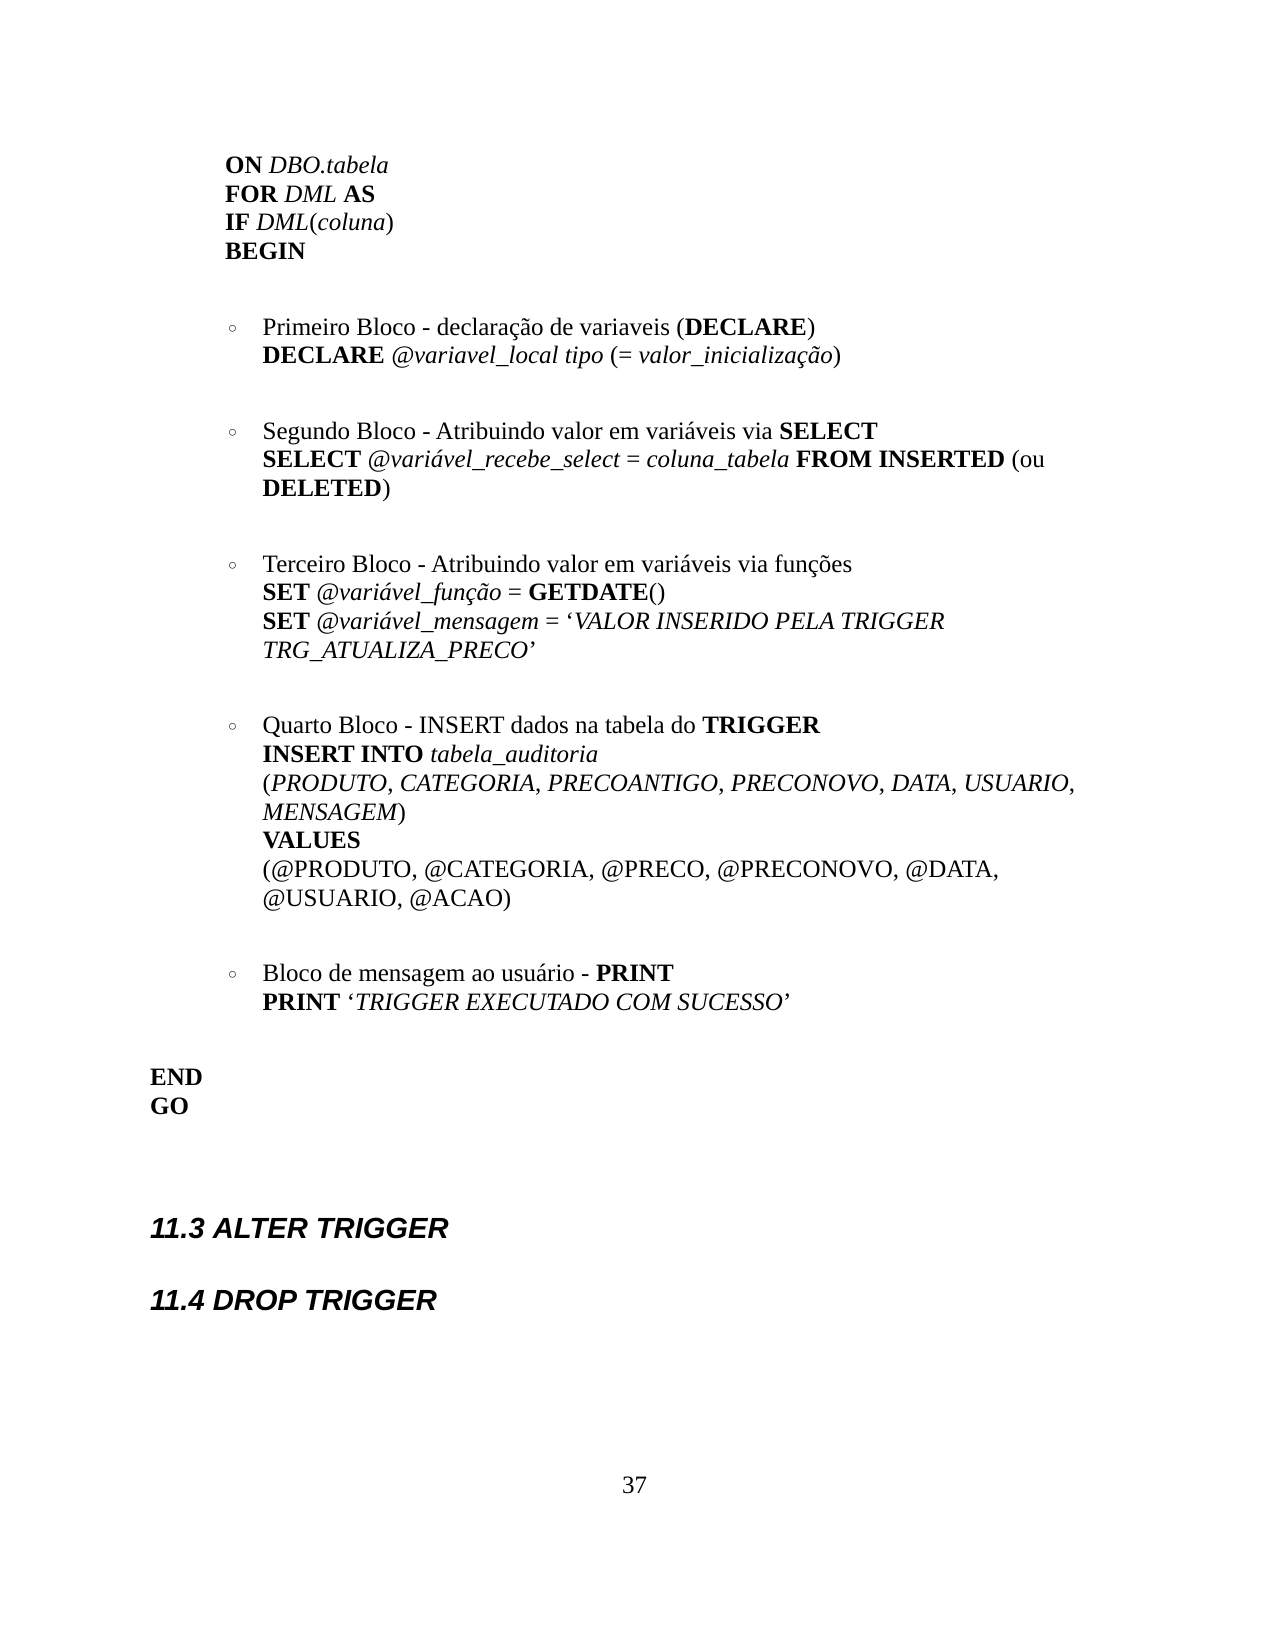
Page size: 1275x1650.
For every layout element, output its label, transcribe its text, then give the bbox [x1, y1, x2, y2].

list Terceiro Bloco - Atribuindo valor em variáveis via funções SET @variável_função = GETDATE() SET @variável_mensagem = ‘VALOR INSERIDO PELA TRIGGER TRG_ATUALIZA_PRECO’ [225, 549, 1125, 692]
subtitle 11.4 DROP TRIGGER [150, 1282, 1125, 1316]
list ON DBO.tabela FOR DML AS IF DML(coluna) BEGIN [187, 150, 1125, 294]
text END GO [150, 1062, 1125, 1149]
subtitle 11.3 ALTER TRIGGER [150, 1211, 1125, 1245]
list Primeiro Bloco - declaração de variaveis (DECLARE) DECLARE @variavel_local tipo (= valor_inicialização) [225, 312, 1125, 398]
list Segundo Bloco - Atribuindo valor em variáveis via SELECT SELECT @variável_recebe_select = coluna_tabela FROM INSERTED (ou DELETED) [225, 416, 1125, 531]
list Bloco de mensagem ao usuário - PRINT PRINT ‘TRIGGER EXECUTADO COM SUCESSO’ [225, 958, 1125, 1044]
list Quarto Bloco - INSERT dados na tabela do TRIGGER INSERT INTO tabela_auditoria (PRODUTO, CATEGORIA, PRECOANTIGO, PRECONOVO, DATA, USUARIO, MENSAGEM) VALUES (@PRODUTO, @CATEGORIA, @PRECO, @PRECONOVO, @DATA, @USUARIO, @ACAO) [225, 710, 1125, 940]
